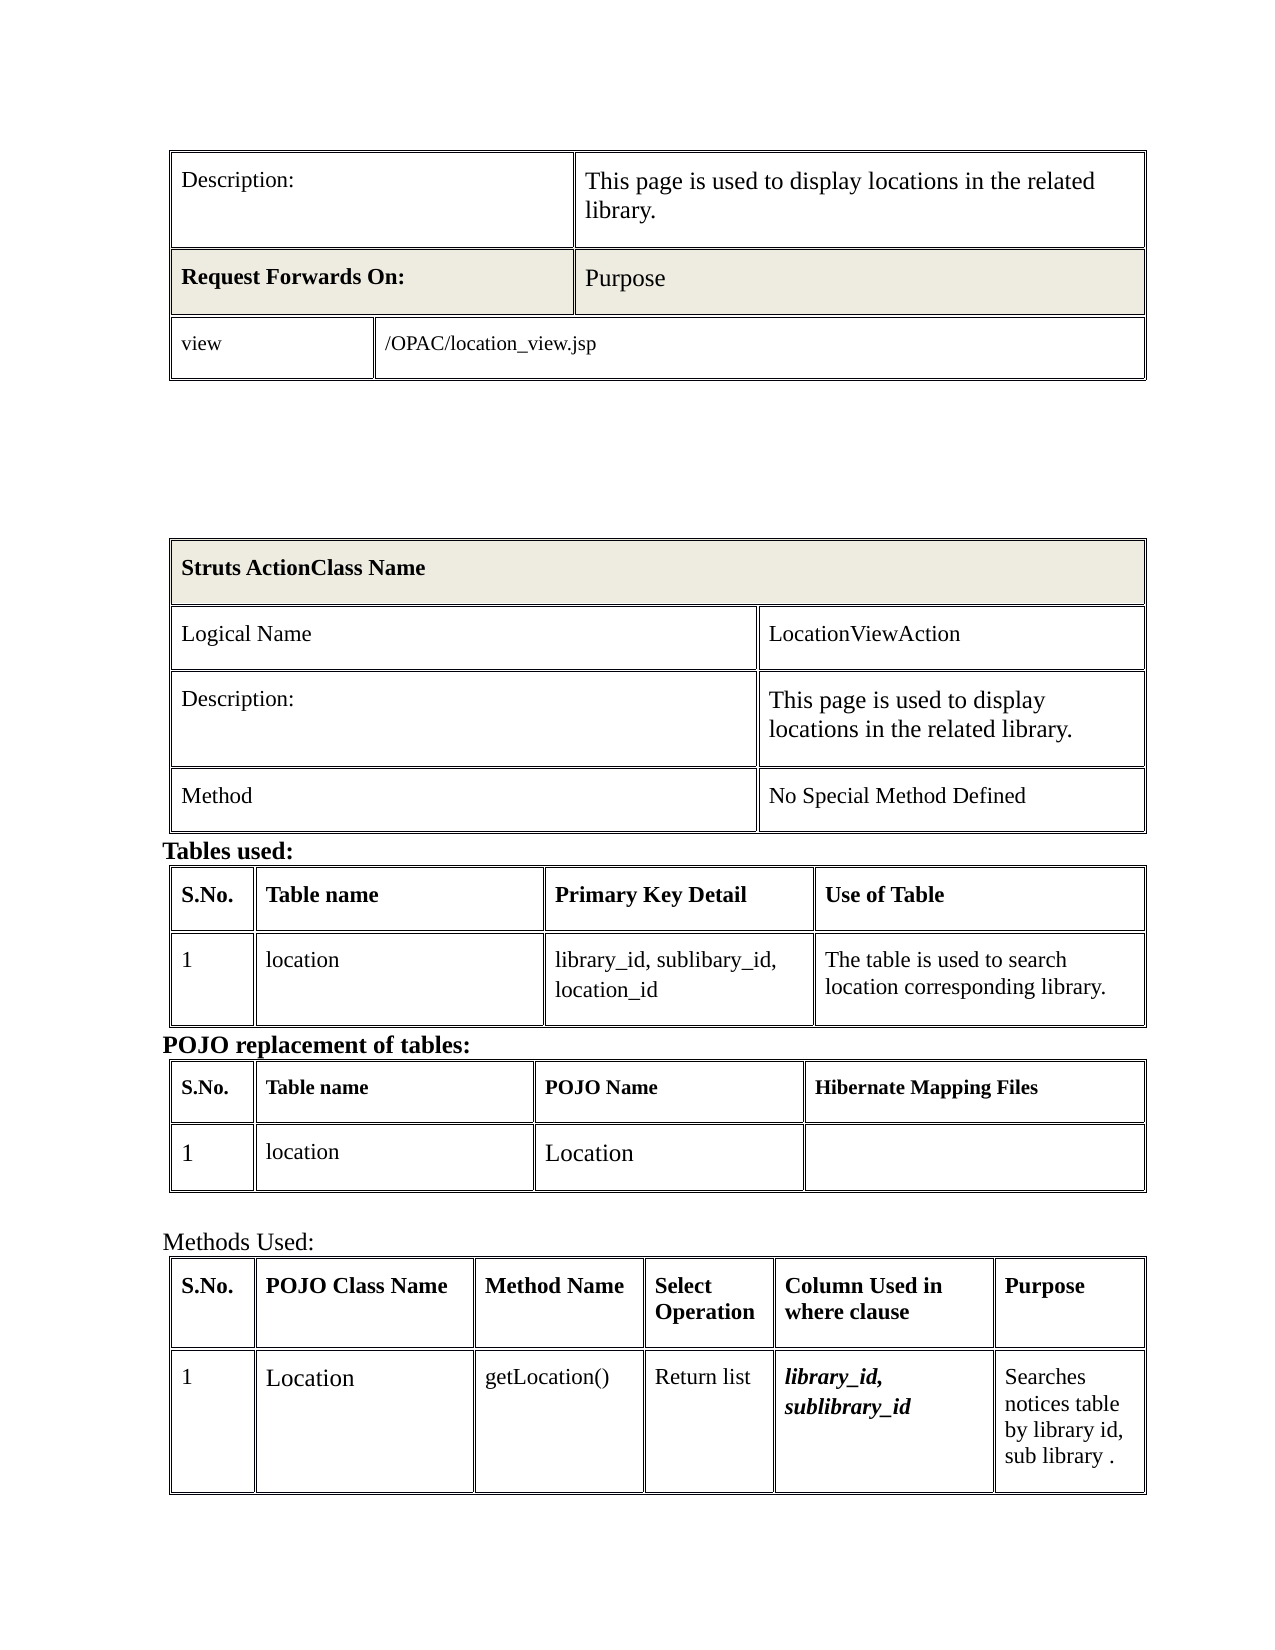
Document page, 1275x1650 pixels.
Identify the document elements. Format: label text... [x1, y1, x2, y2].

table_cell No Special Method Defined [760, 769, 1144, 831]
table_header S.No. [172, 1062, 253, 1122]
table_header Primary Key Detail [546, 868, 813, 930]
table_cell [806, 1125, 1144, 1190]
table_cell Searches notices table by library id, sub library . [996, 1351, 1144, 1492]
table_cell 1 [172, 1351, 254, 1492]
table_cell view [172, 318, 373, 377]
table_header S.No. [172, 868, 253, 930]
table_header S.No. [172, 1259, 254, 1347]
table_header Method Name [476, 1259, 643, 1347]
table_cell location [257, 1125, 533, 1190]
table_cell Logical Name [172, 607, 756, 669]
table_header Struts ActionClass Name [172, 541, 1144, 603]
table_header Hibernate Mapping Files [806, 1062, 1144, 1122]
table_cell Location [536, 1125, 803, 1190]
table_cell Return list [646, 1351, 773, 1492]
table_cell library_id, sublibary_id, location_id [546, 934, 813, 1025]
text Tables used: [150, 836, 1125, 865]
table_header Select Operation [646, 1259, 773, 1347]
table_header Table name [257, 1062, 533, 1122]
table_cell 1 [172, 1125, 253, 1190]
table_header POJO Name [536, 1062, 803, 1122]
table_header Column Used in where clause [776, 1259, 993, 1347]
text POJO replacement of tables: [150, 1030, 1125, 1059]
table_cell This page is used to display locations in the related library. [760, 672, 1144, 766]
table_cell getLocation() [476, 1351, 643, 1492]
text Methods Used: [150, 1227, 1125, 1256]
table_cell The table is used to search location corresponding library. [816, 934, 1144, 1025]
table_header Use of Table [816, 868, 1144, 930]
table_cell Description: [172, 672, 756, 766]
table_cell library_id, sublibrary_id [776, 1351, 993, 1492]
table_header POJO Class Name [257, 1259, 473, 1347]
table_cell location [257, 934, 543, 1025]
table_header Table name [257, 868, 543, 930]
table_cell Method [172, 769, 756, 831]
table_cell LocationViewAction [760, 607, 1144, 669]
table_cell Description: [172, 153, 573, 247]
table_cell Purpose [576, 250, 1144, 314]
table_cell /OPAC/location_view.jsp [376, 318, 1144, 377]
table_cell Location [257, 1351, 473, 1492]
table_cell Request Forwards On: [172, 250, 573, 314]
table_header Purpose [996, 1259, 1144, 1347]
table_cell 1 [172, 934, 253, 1025]
table_cell This page is used to display locations in the related library. [576, 153, 1144, 247]
